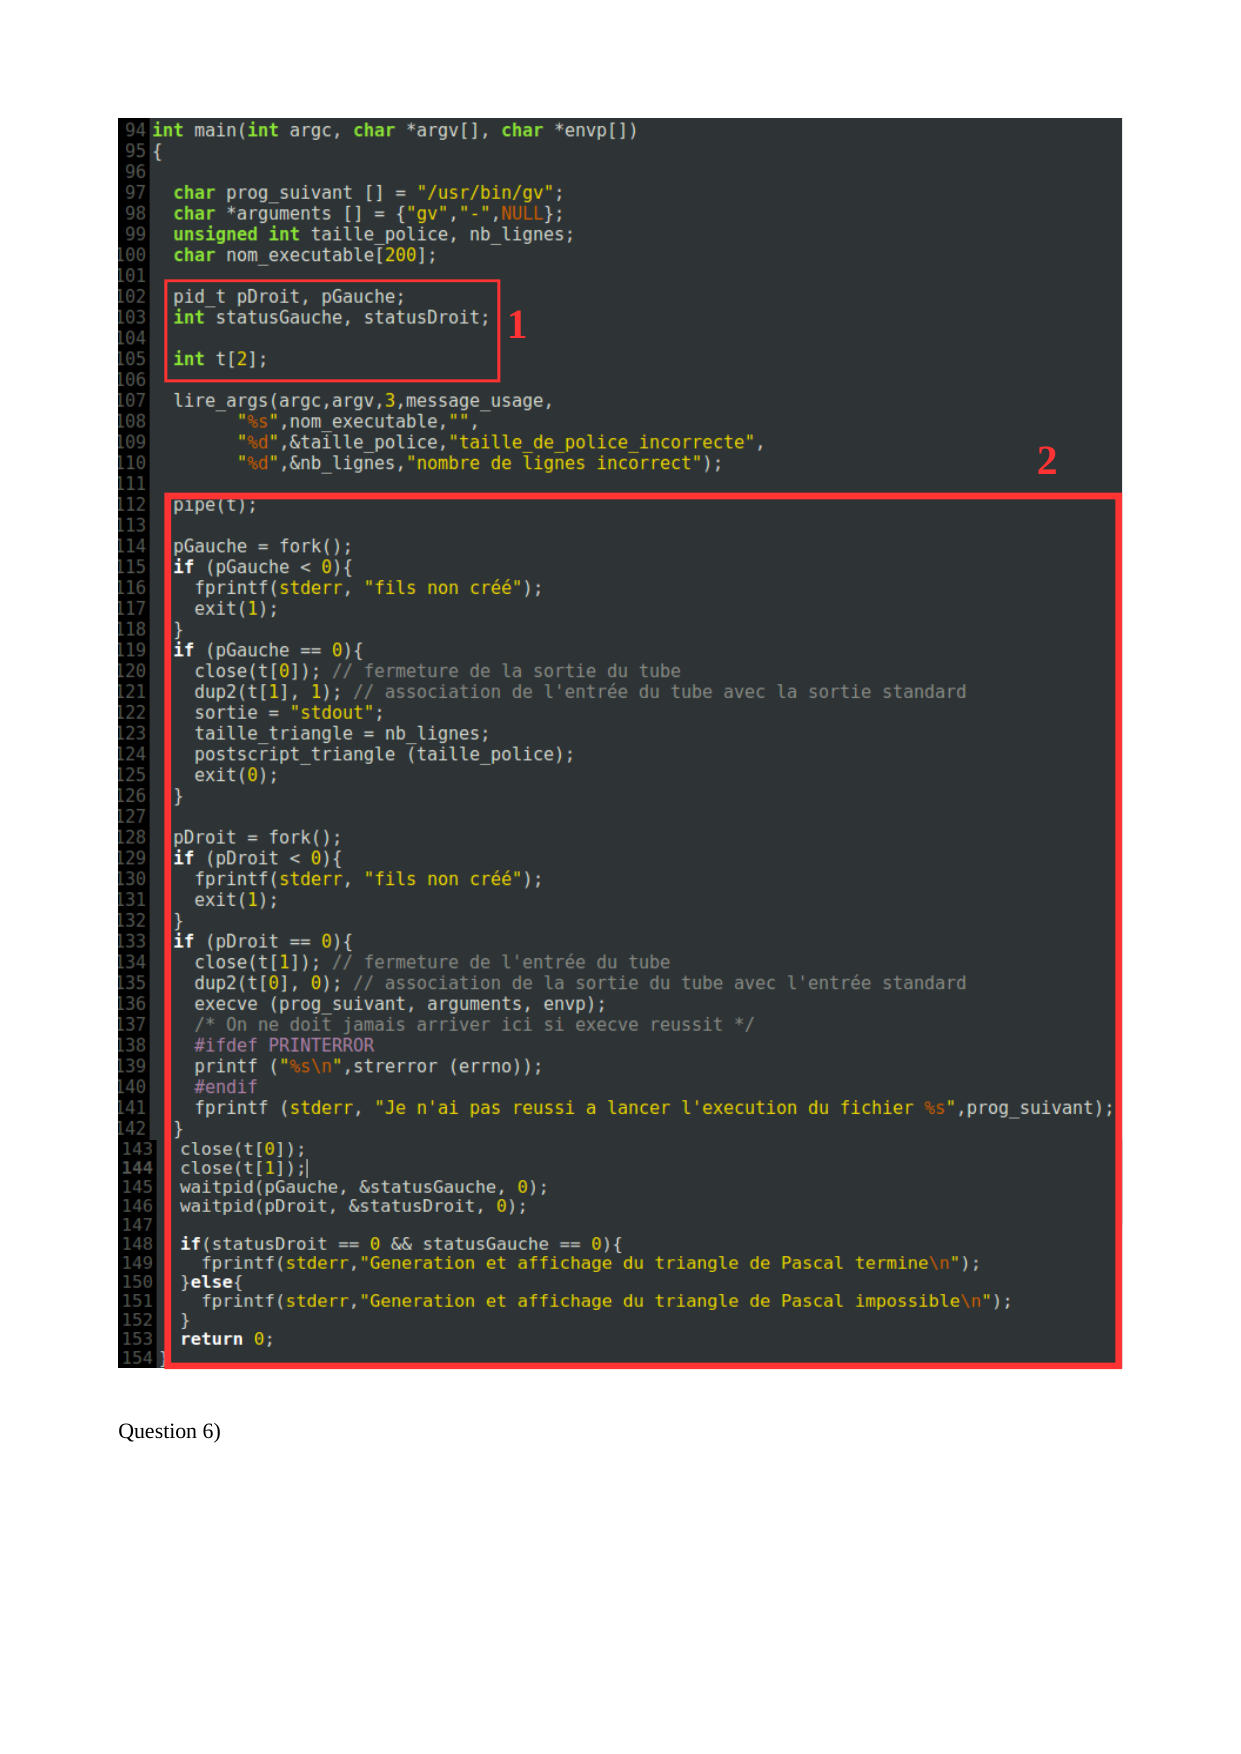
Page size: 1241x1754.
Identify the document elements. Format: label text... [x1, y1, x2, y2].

text Question 6) [118, 1418, 1122, 1443]
picture [118, 118, 1123, 1368]
picture [172, 500, 1115, 1362]
